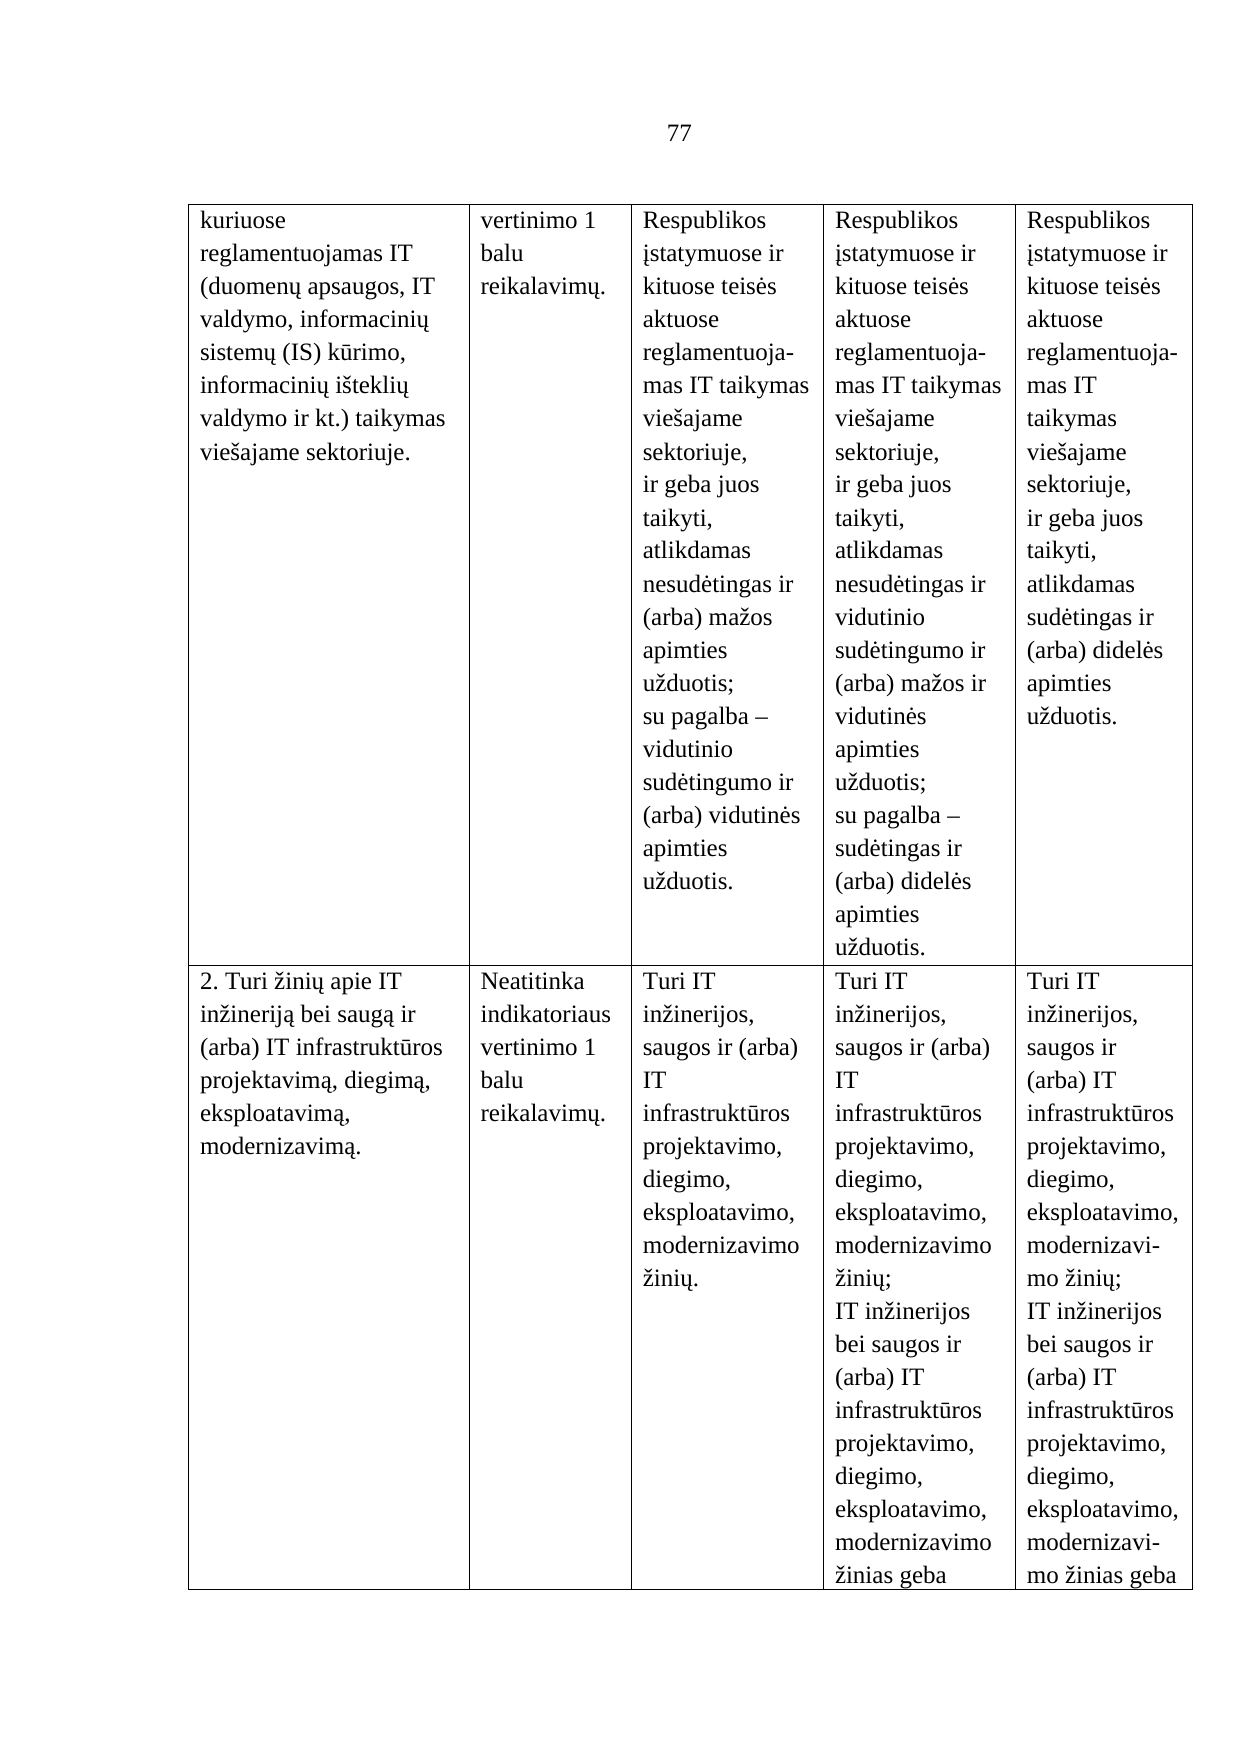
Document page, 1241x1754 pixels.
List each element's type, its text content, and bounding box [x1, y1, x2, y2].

table_cell kuriuose reglamentuojamas IT (duomenų apsaugos, IT valdymo, informacinių sistemų (IS) kūrimo, informacinių išteklių valdymo ir kt.) taikymas viešajame sektoriuje. [189, 205, 469, 965]
table_cell Respublikos įstatymuose ir kituose teisės aktuose reglamentuoja-mas IT taikymas viešajame sektoriuje, ir geba juos taikyti, atlikdamas nesudėtingas ir (arba) mažos apimties užduotis; su pagalba – vidutinio sudėtingumo ir (arba) vidutinės apimties užduotis. [632, 205, 823, 965]
table_cell Turi IT inžinerijos, saugos ir (arba) IT infrastruktūros projektavimo, diegimo, eksploatavimo, modernizavi-mo žinių; IT inžinerijos bei saugos ir (arba) IT infrastruktūros projektavimo, diegimo, eksploatavimo, modernizavi-mo žinias geba [1016, 966, 1192, 1589]
table_cell vertinimo 1 balu reikalavimų. [470, 205, 631, 965]
table_cell Turi IT inžinerijos, saugos ir (arba) IT infrastruktūros projektavimo, diegimo, eksploatavimo, modernizavimo žinių. [632, 966, 823, 1589]
table_cell Turi IT inžinerijos, saugos ir (arba) IT infrastruktūros projektavimo, diegimo, eksploatavimo, modernizavimo žinių; IT inžinerijos bei saugos ir (arba) IT infrastruktūros projektavimo, diegimo, eksploatavimo, modernizavimo žinias geba [824, 966, 1015, 1589]
table_cell Neatitinka indikatoriaus vertinimo 1 balu reikalavimų. [470, 966, 631, 1589]
table_cell 2. Turi žinių apie IT inžineriją bei saugą ir (arba) IT infrastruktūros projektavimą, diegimą, eksploatavimą, modernizavimą. [189, 966, 469, 1589]
table_cell Respublikos įstatymuose ir kituose teisės aktuose reglamentuoja-mas IT taikymas viešajame sektoriuje, ir geba juos taikyti, atlikdamas sudėtingas ir (arba) didelės apimties užduotis. [1016, 205, 1192, 965]
table_cell Respublikos įstatymuose ir kituose teisės aktuose reglamentuoja-mas IT taikymas viešajame sektoriuje, ir geba juos taikyti, atlikdamas nesudėtingas ir vidutinio sudėtingumo ir (arba) mažos ir vidutinės apimties užduotis; su pagalba – sudėtingas ir (arba) didelės apimties užduotis. [824, 205, 1015, 965]
